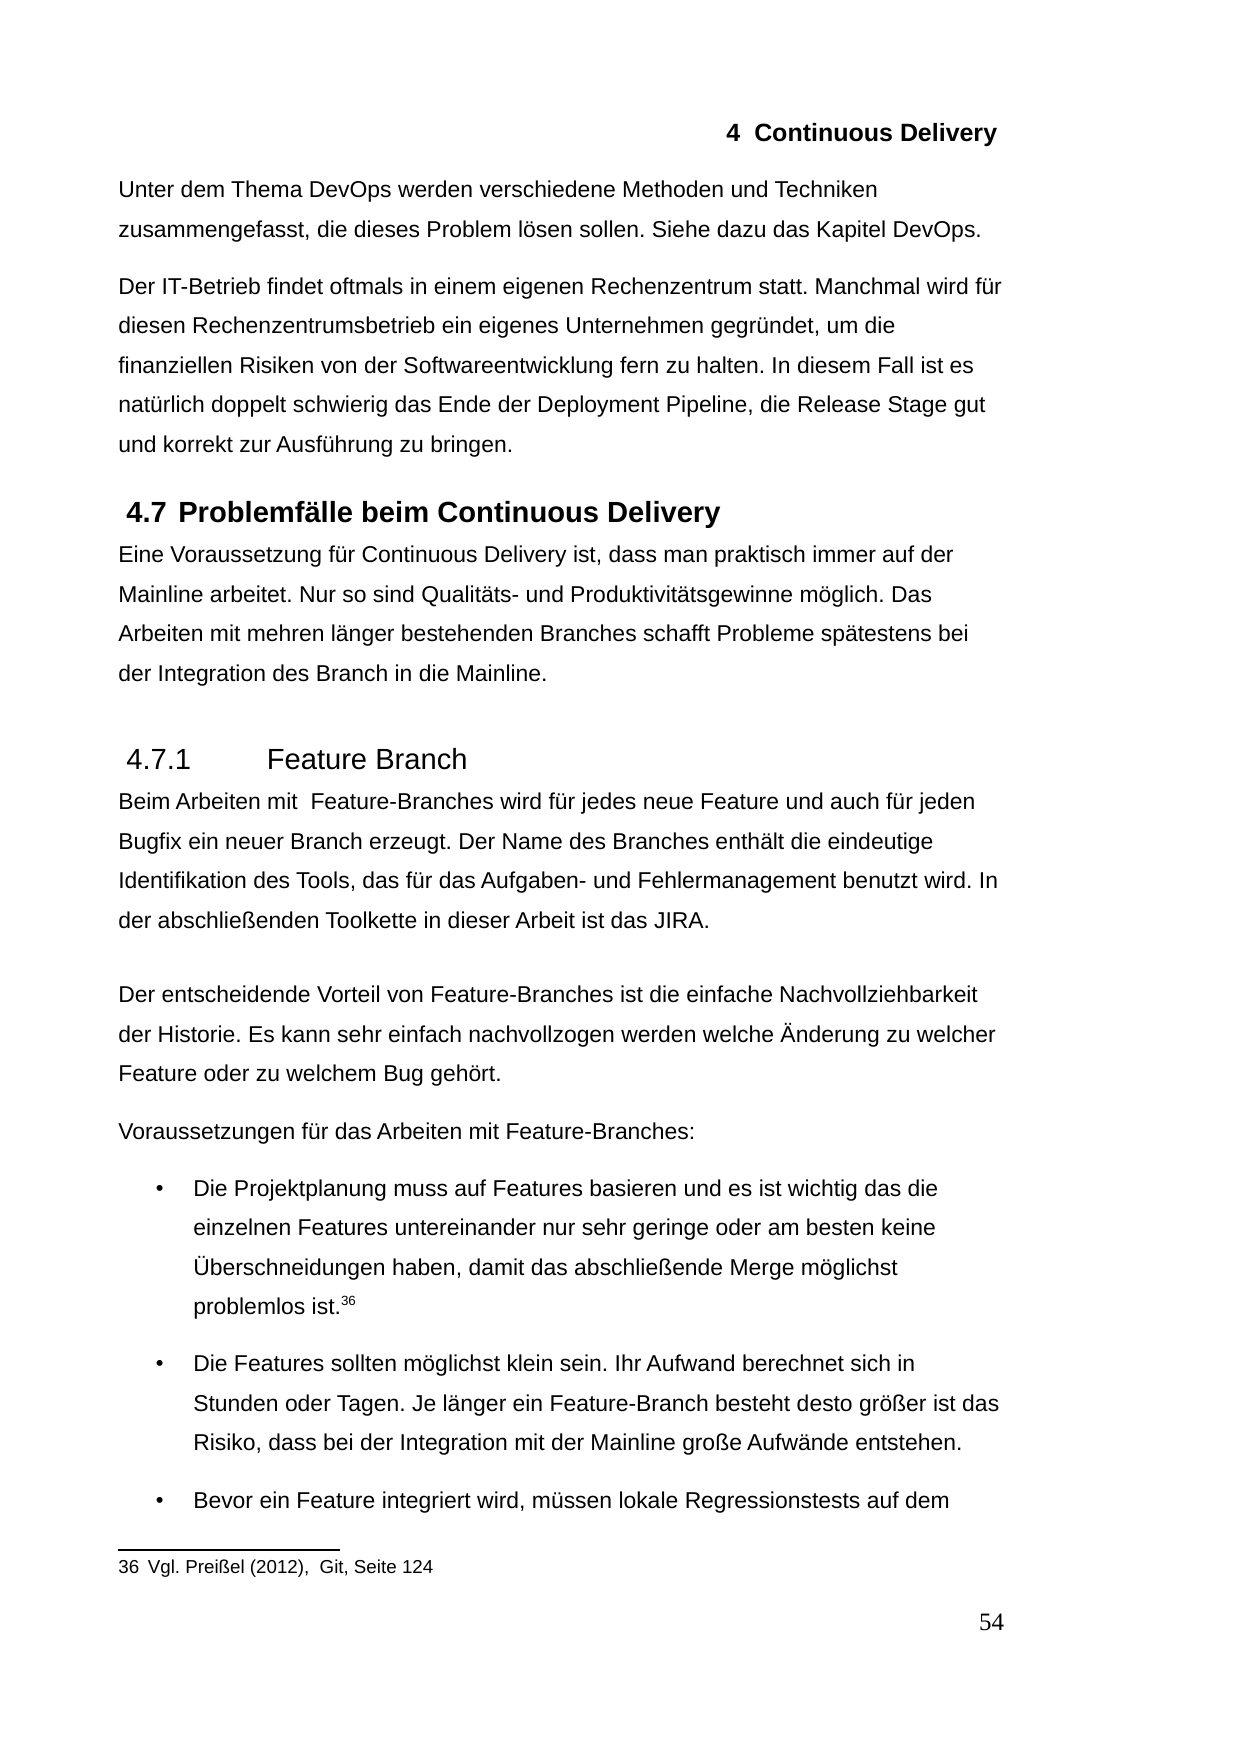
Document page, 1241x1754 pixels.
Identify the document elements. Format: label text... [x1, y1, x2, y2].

subtitle Feature Branch [118, 742, 1004, 776]
list Vgl. Preißel (2012), Git, Seite 124 [118, 1556, 1004, 1578]
text Voraussetzungen für das Arbeiten mit Feature-Branches: [118, 1118, 1004, 1144]
subtitle Problemfälle beim Continuous Delivery [118, 495, 1004, 529]
text Der entscheidende Vorteil von Feature-Branches ist die einfache Nachvollziehbarkeit der Historie. Es kann sehr einfach nachvollzogen werden welche Änderung zu welcher Feature oder zu welchem Bug gehört. [118, 981, 1004, 1087]
text Beim Arbeiten mit Feature-Branches wird für jedes neue Feature und auch für jeden Bugfix ein neuer Branch erzeugt. Der Name des Branches enthält die eindeutige Identifikation des Tools, das für das Aufgaben- und Fehlermanagement benutzt wird. In der abschließenden Toolkette in dieser Arbeit ist das JIRA. [118, 788, 1004, 933]
list Bevor ein Feature integriert wird, müssen lokale Regressionstests auf dem [156, 1487, 1004, 1513]
text Der IT-Betrieb findet oftmals in einem eigenen Rechenzentrum statt. Manchmal wird für diesen Rechenzentrumsbetrieb ein eigenes Unternehmen gegründet, um die finanziellen Risiken von der Softwareentwicklung fern zu halten. In diesem Fall ist es natürlich doppelt schwierig das Ende der Deployment Pipeline, die Release Stage gut und korrekt zur Ausführung zu bringen. [118, 273, 1004, 457]
list Die Projektplanung muss auf Features basieren und es ist wichtig das die einzelnen Features untereinander nur sehr geringe oder am besten keine Überschneidungen haben, damit das abschließende Merge möglichst problemlos ist. [156, 1175, 1004, 1319]
text Eine Voraussetzung für Continuous Delivery ist, dass man praktisch immer auf der Mainline arbeitet. Nur so sind Qualitäts- und Produktivitätsgewinne möglich. Das Arbeiten mit mehren länger bestehenden Branches schafft Probleme spätestens bei der Integration des Branch in die Mainline. [118, 541, 1004, 686]
text Unter dem Thema DevOps werden verschiedene Methoden und Techniken zusammengefasst, die dieses Problem lösen sollen. Siehe dazu das Kapitel DevOps. [118, 176, 1004, 242]
list Die Features sollten möglichst klein sein. Ihr Aufwand berechnet sich in Stunden oder Tagen. Je länger ein Feature-Branch besteht desto größer ist das Risiko, dass bei der Integration mit der Mainline große Aufwände entstehen. [156, 1350, 1004, 1456]
